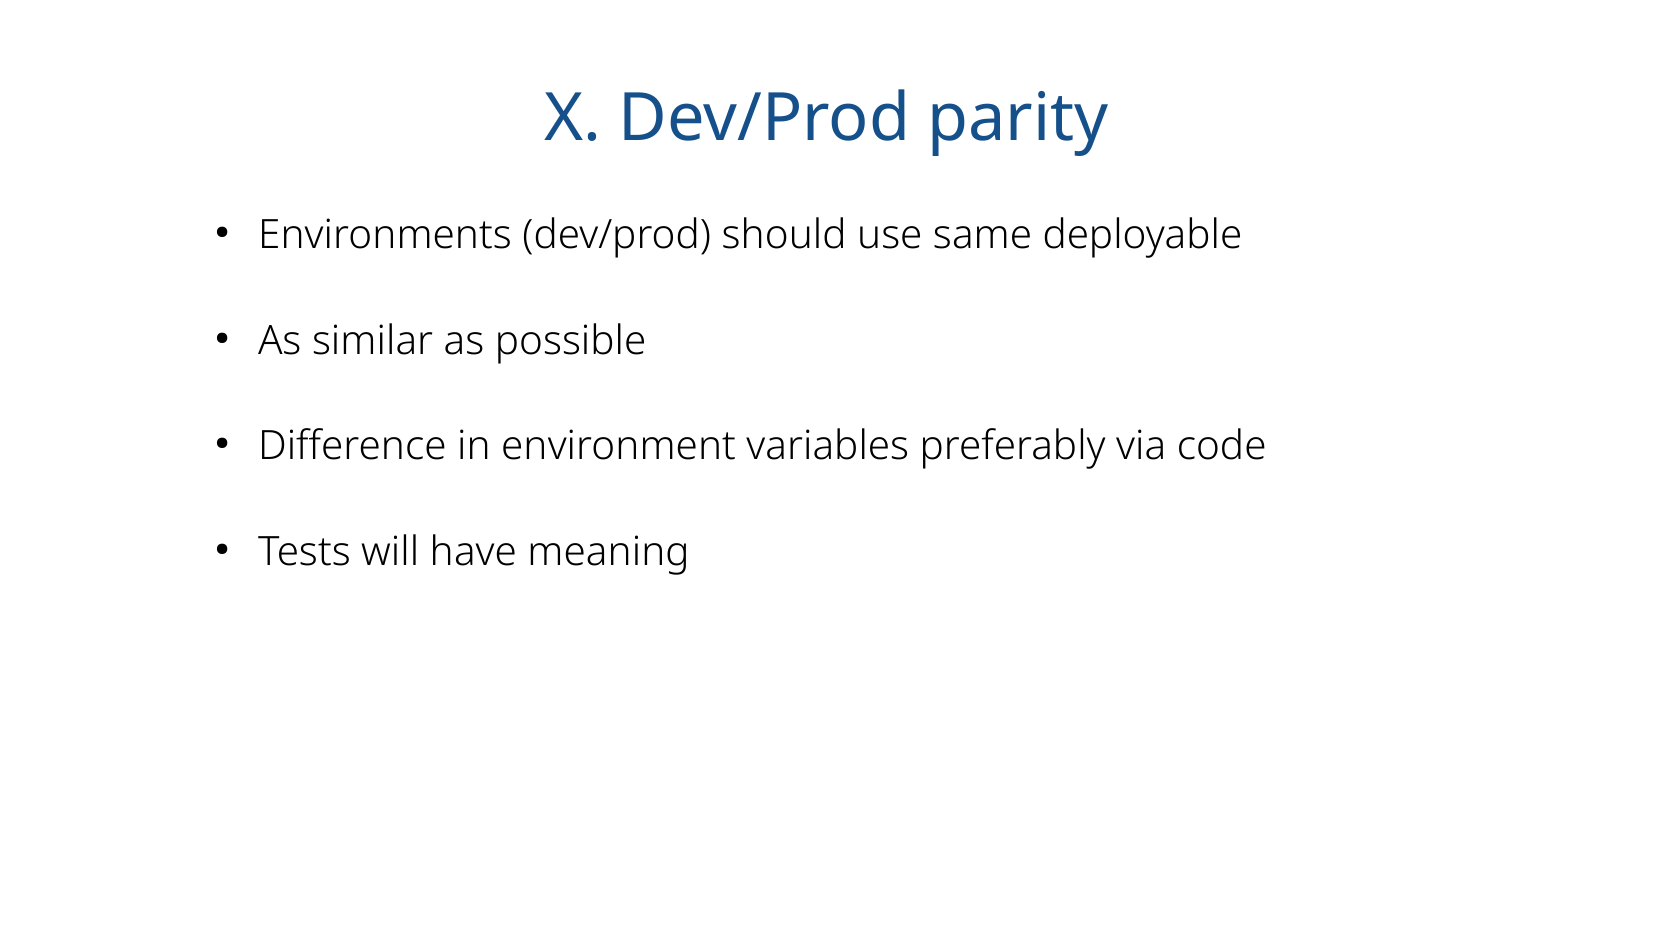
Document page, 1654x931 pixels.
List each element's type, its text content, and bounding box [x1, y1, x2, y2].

title X. Dev/Prod parity [82, 36, 1571, 193]
list Environments (dev/prod) should use same deployable As similar as possible Difference in environment variables preferably via code Tests will have meaning [200, 205, 1441, 586]
